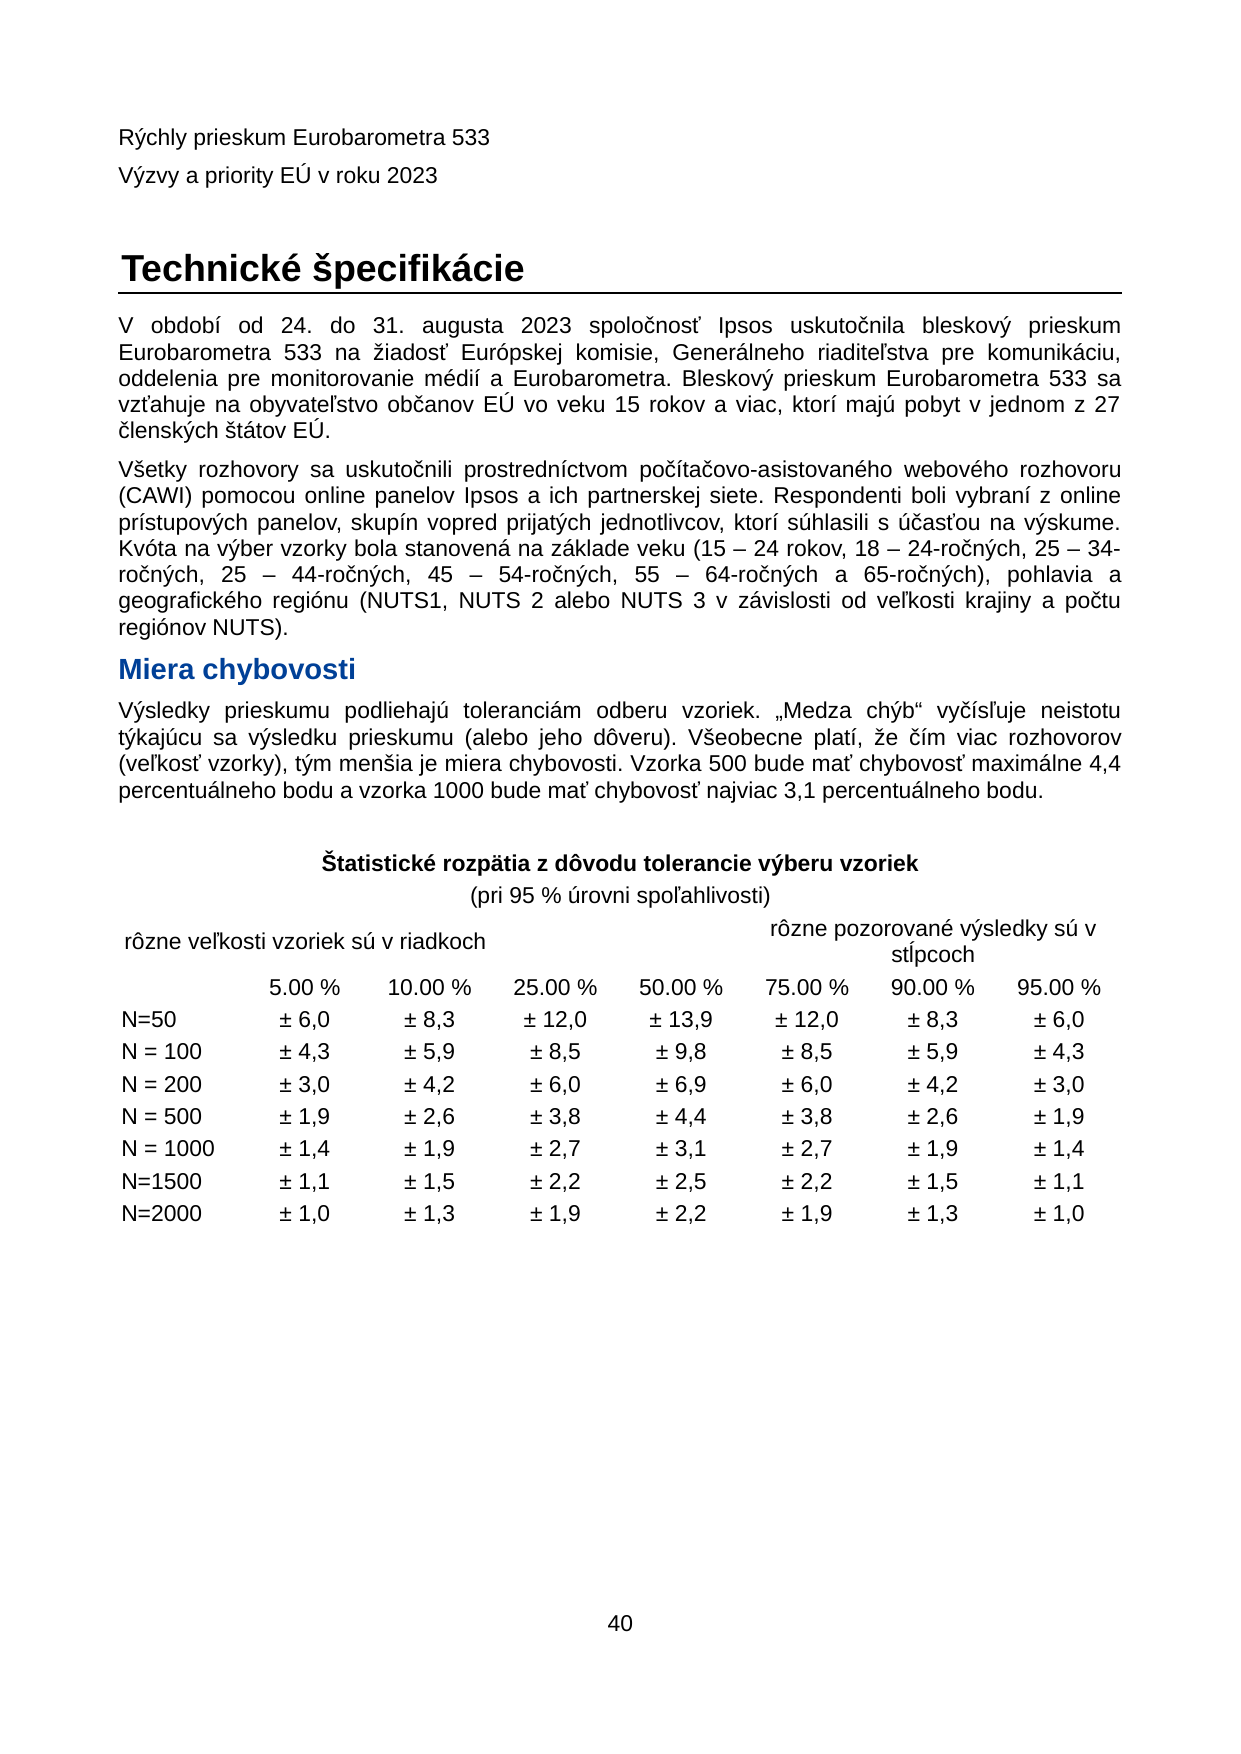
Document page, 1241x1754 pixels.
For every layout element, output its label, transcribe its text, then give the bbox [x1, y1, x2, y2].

table_cell ± 1,9 [243, 1100, 366, 1132]
table_cell rôzne veľkosti vzoriek sú v riadkoch [118, 912, 492, 970]
table_cell ± 1,3 [366, 1197, 492, 1229]
table_cell ± 5,9 [366, 1035, 492, 1068]
table_cell N=2000 [118, 1197, 243, 1229]
table_cell 75,00 % [744, 970, 870, 1003]
table_header Štatistické rozpätia z dôvodu tolerancie výberu vzoriek [118, 847, 1122, 879]
table_cell ± 6,0 [243, 1003, 366, 1035]
table_cell ± 3,8 [744, 1100, 870, 1132]
table_cell 90,00 % [870, 970, 996, 1003]
table_cell ± 2,7 [744, 1133, 870, 1165]
table_cell ± 4,4 [618, 1100, 744, 1132]
table_cell ± 1,4 [996, 1133, 1122, 1165]
table_cell ± 6,0 [744, 1068, 870, 1100]
table_cell ± 4,2 [870, 1068, 996, 1100]
table_cell ± 8,3 [870, 1003, 996, 1035]
table_cell ± 8,5 [492, 1035, 618, 1068]
table_cell ± 1,5 [366, 1165, 492, 1197]
table_cell (pri 95 % úrovni spoľahlivosti) [118, 880, 1122, 912]
table_cell ± 12,0 [492, 1003, 618, 1035]
table_cell [618, 912, 744, 970]
subtitle Technické špecifikácie [118, 243, 1122, 292]
table_cell ± 1,9 [870, 1133, 996, 1165]
table_cell ± 2,2 [618, 1197, 744, 1229]
table_cell ± 1,0 [996, 1197, 1122, 1229]
table_cell 10,00 % [366, 970, 492, 1003]
table_cell ± 2,5 [618, 1165, 744, 1197]
text Miera chybovosti [118, 652, 1122, 686]
table_cell ± 6,9 [618, 1068, 744, 1100]
table_cell ± 8,3 [366, 1003, 492, 1035]
table_cell ± 2,2 [492, 1165, 618, 1197]
table_cell 50,00 % [618, 970, 744, 1003]
table_cell ± 1,5 [870, 1165, 996, 1197]
table_cell ± 4,3 [243, 1035, 366, 1068]
table_cell ± 3,8 [492, 1100, 618, 1132]
table_cell rôzne pozorované výsledky sú v stĺpcoch [744, 912, 1122, 970]
table_cell 25,00 % [492, 970, 618, 1003]
table_cell ± 1,1 [996, 1165, 1122, 1197]
table_cell N = 100 [118, 1035, 243, 1068]
table_cell 95,00 % [996, 970, 1122, 1003]
table_cell ± 3,0 [243, 1068, 366, 1100]
table_cell ± 8,5 [744, 1035, 870, 1068]
table_cell ± 3,0 [996, 1068, 1122, 1100]
table_cell N = 1000 [118, 1133, 243, 1165]
table_cell ± 5,9 [870, 1035, 996, 1068]
table_cell ± 2,2 [744, 1165, 870, 1197]
table_cell [492, 912, 618, 970]
table_cell ± 6,0 [996, 1003, 1122, 1035]
table_cell ± 4,2 [366, 1068, 492, 1100]
table_cell ± 1,9 [492, 1197, 618, 1229]
table_cell ± 1,3 [870, 1197, 996, 1229]
table_cell ± 3,1 [618, 1133, 744, 1165]
table_cell ± 2,7 [492, 1133, 618, 1165]
text Všetky rozhovory sa uskutočnili prostredníctvom počítačovo-asistovaného webového rozhovoru (CAWI) pomocou online panelov Ipsos a ich partnerskej siete. Respondenti boli vybraní z online prístupových panelov, skupín vopred prijatých jednotlivcov, ktorí súhlasili s účasťou na výskume. Kvóta na výber vzorky bola stanovená na základe veku (15 – 24 rokov, 18 – 24-ročných, 25 – 34-ročných, 25 – 44-ročných, 45 – 54-ročných, 55 – 64-ročných a 65-ročných), pohlavia a geografického regiónu (NUTS1, NUTS 2 alebo NUTS 3 v závislosti od veľkosti krajiny a počtu regiónov NUTS). [118, 456, 1122, 640]
table_cell N = 500 [118, 1100, 243, 1132]
table_cell ± 2,6 [366, 1100, 492, 1132]
table_cell N = 200 [118, 1068, 243, 1100]
text Výsledky prieskumu podliehajú toleranciám odberu vzoriek. „Medza chýb“ vyčísľuje neistotu týkajúcu sa výsledku prieskumu (alebo jeho dôveru). Všeobecne platí, že čím viac rozhovorov (veľkosť vzorky), tým menšia je miera chybovosti. Vzorka 500 bude mať chybovosť maximálne 4,4 percentuálneho bodu a vzorka 1000 bude mať chybovosť najviac 3,1 percentuálneho bodu. [118, 697, 1122, 803]
table_cell ± 1,9 [744, 1197, 870, 1229]
table_cell N=1500 [118, 1165, 243, 1197]
table_cell ± 1,9 [996, 1100, 1122, 1132]
table_cell ± 1,9 [366, 1133, 492, 1165]
table_cell ± 9,8 [618, 1035, 744, 1068]
table_cell ± 12,0 [744, 1003, 870, 1035]
table_cell ± 4,3 [996, 1035, 1122, 1068]
table_cell ± 2,6 [870, 1100, 996, 1132]
table_cell ± 1,4 [243, 1133, 366, 1165]
table_cell ± 1,1 [243, 1165, 366, 1197]
table_cell ± 1,0 [243, 1197, 366, 1229]
table_cell ± 6,0 [492, 1068, 618, 1100]
table_cell [118, 970, 243, 1003]
table_cell 5,00 % [243, 970, 366, 1003]
table_cell N=50 [118, 1003, 243, 1035]
text V období od 24. do 31. augusta 2023 spoločnosť Ipsos uskutočnila bleskový prieskum Eurobarometra 533 na žiadosť Európskej komisie, Generálneho riaditeľstva pre komunikáciu, oddelenia pre monitorovanie médií a Eurobarometra. Bleskový prieskum Eurobarometra 533 sa vzťahuje na obyvateľstvo občanov EÚ vo veku 15 rokov a viac, ktorí majú pobyt v jednom z 27 členských štátov EÚ. [118, 312, 1122, 444]
table_cell ± 13,9 [618, 1003, 744, 1035]
